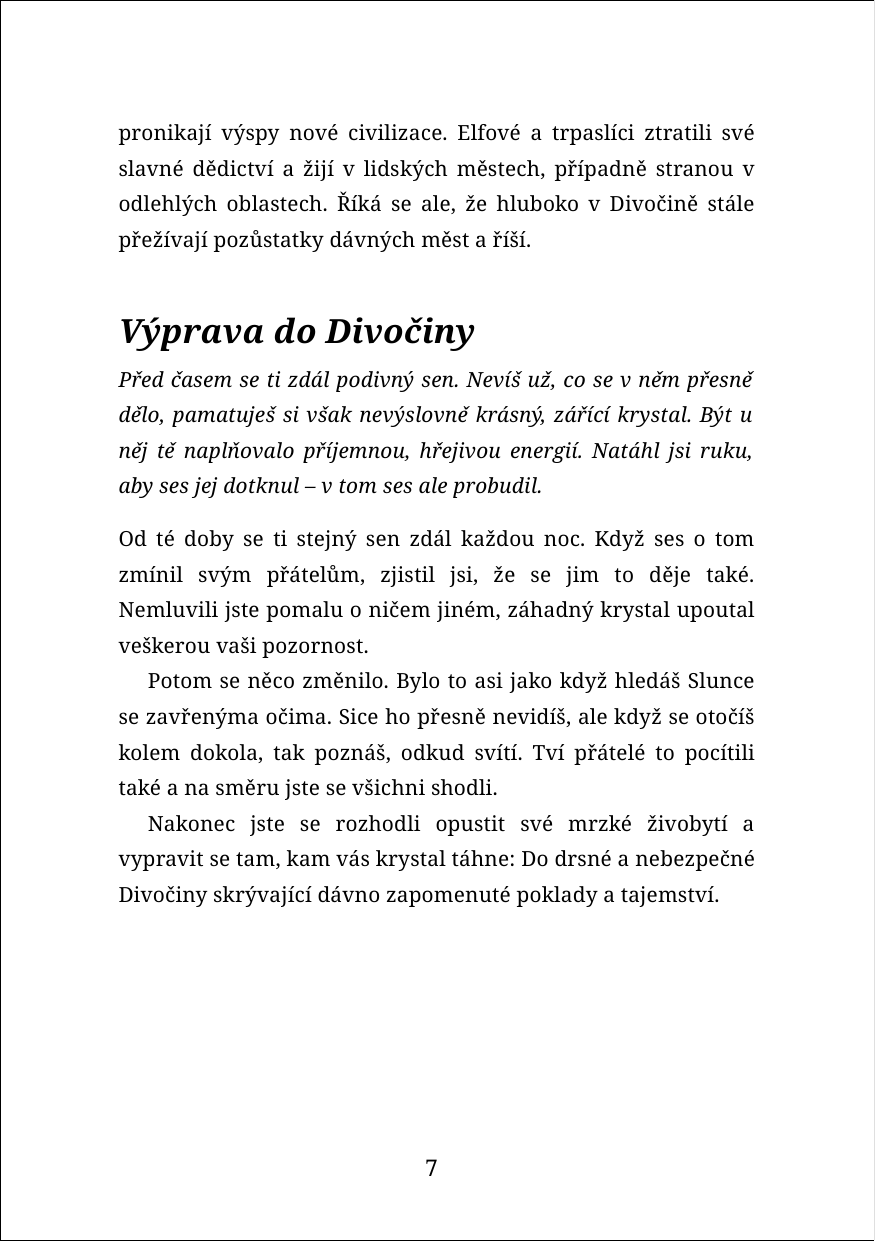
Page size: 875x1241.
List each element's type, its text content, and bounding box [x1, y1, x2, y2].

subtitle Výprava do Divočiny [118, 308, 756, 353]
text Od té doby se ti stejný sen zdál každou noc. Když ses o tom zmínil svým přátelům, zjistil jsi, že se jim to děje také. Nemluvili jste pomalu o ničem jiném, záhadný krystal upoutal veškerou vaši pozornost. Potom se něco změnilo. Bylo to asi jako když hledáš Slunce se zavřenýma očima. Sice ho přesně nevidíš, ale když se otočíš kolem dokola, tak poznáš, odkud svítí. Tví přátelé to pocítili také a na směru jste se všichni shodli. Nakonec jste se rozhodli opustit své mrzké živobytí a vypravit se tam, kam vás krystal táhne: Do drsné a nebezpečné Divočiny skrývající dávno zapomenuté poklady a tajemství. [118, 524, 756, 908]
text pronikají výspy nové civilizace. Elfové a trpaslíci ztratili své slavné dědictví a žijí v lidských městech, případně stranou v odlehlých oblastech. Říká se ale, že hluboko v Divočině stále přežívají pozůstatky dávných měst a říší. [118, 118, 756, 253]
text Před časem se ti zdál podivný sen. Nevíš už, co se v něm přesně dělo, pamatuješ si však nevýslovně krásný, zářící krystal. Být u něj tě naplňovalo příjemnou, hřejivou energií. Natáhl jsi ruku, aby ses jej dotknul – v tom ses ale probudil. [118, 365, 756, 500]
